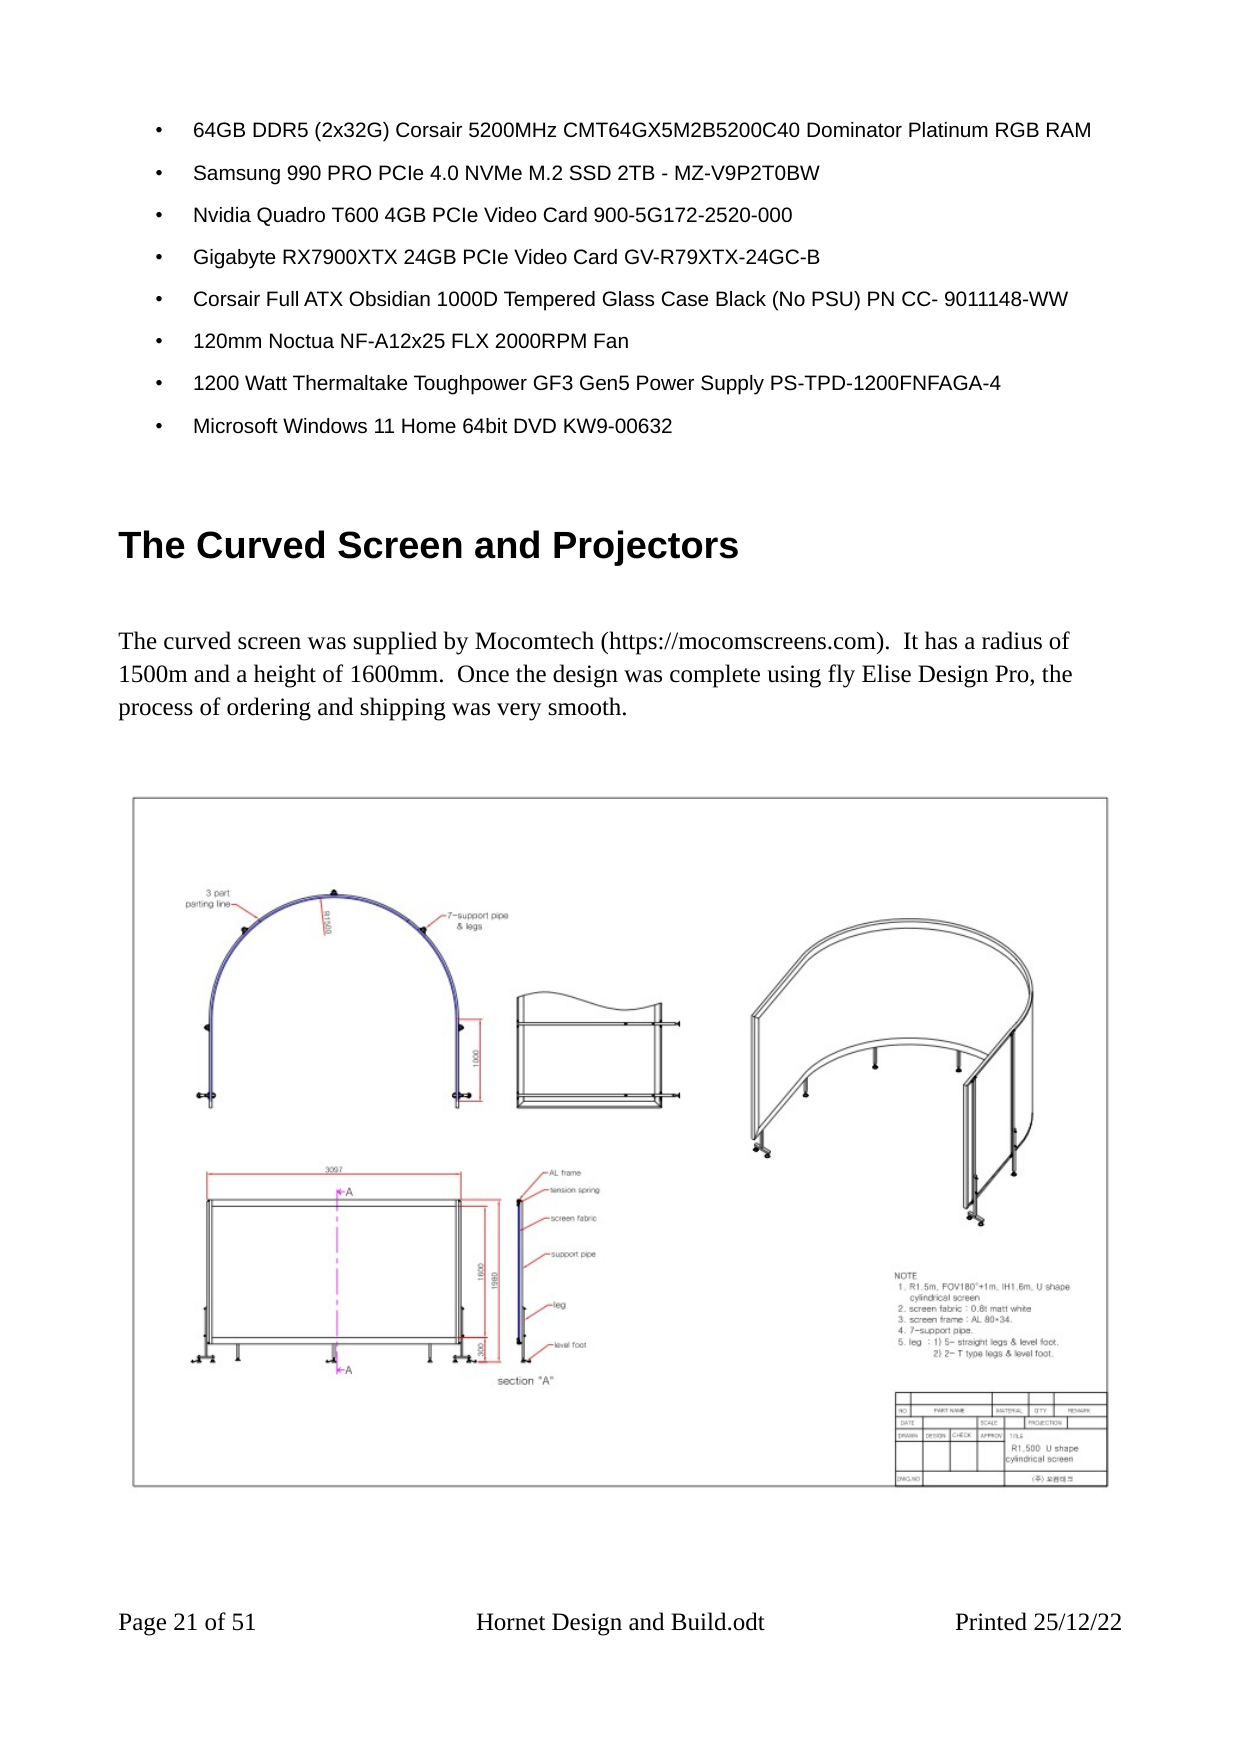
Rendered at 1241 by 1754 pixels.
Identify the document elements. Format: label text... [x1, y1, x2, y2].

list 64GB DDR5 (2x32G) Corsair 5200MHz CMT64GX5M2B5200C40 Dominator Platinum RGB RAM [155, 118, 1122, 142]
list Microsoft Windows 11 Home 64bit DVD KW9-00632 [155, 413, 1122, 437]
list Gigabyte RX7900XTX 24GB PCIe Video Card GV-R79XTX-24GC-B [155, 245, 1122, 269]
list 1200 Watt Thermaltake Toughpower GF3 Gen5 Power Supply PS-TPD-1200FNFAGA-4 [155, 371, 1122, 395]
list 120mm Noctua NF-A12x25 FLX 2000RPM Fan [155, 329, 1122, 353]
subtitle The Curved Screen and Projectors [118, 523, 1122, 566]
picture [118, 787, 1123, 1497]
list Nvidia Quadro T600 4GB PCIe Video Card 900-5G172-2520-000 [155, 202, 1122, 227]
text The curved screen was supplied by Mocomtech (https://mocomscreens.com). It has a radius of 1500m and a height of 1600mm. Once the design was complete using fly Elise Design Pro, the process of ordering and shipping was very smooth. [118, 626, 1122, 721]
list Samsung 990 PRO PCIe 4.0 NVMe M.2 SSD 2TB - MZ-V9P2T0BW [155, 160, 1122, 184]
list Corsair Full ATX Obsidian 1000D Tempered Glass Case Black (No PSU) PN CC- 9011148-WW [155, 287, 1122, 311]
